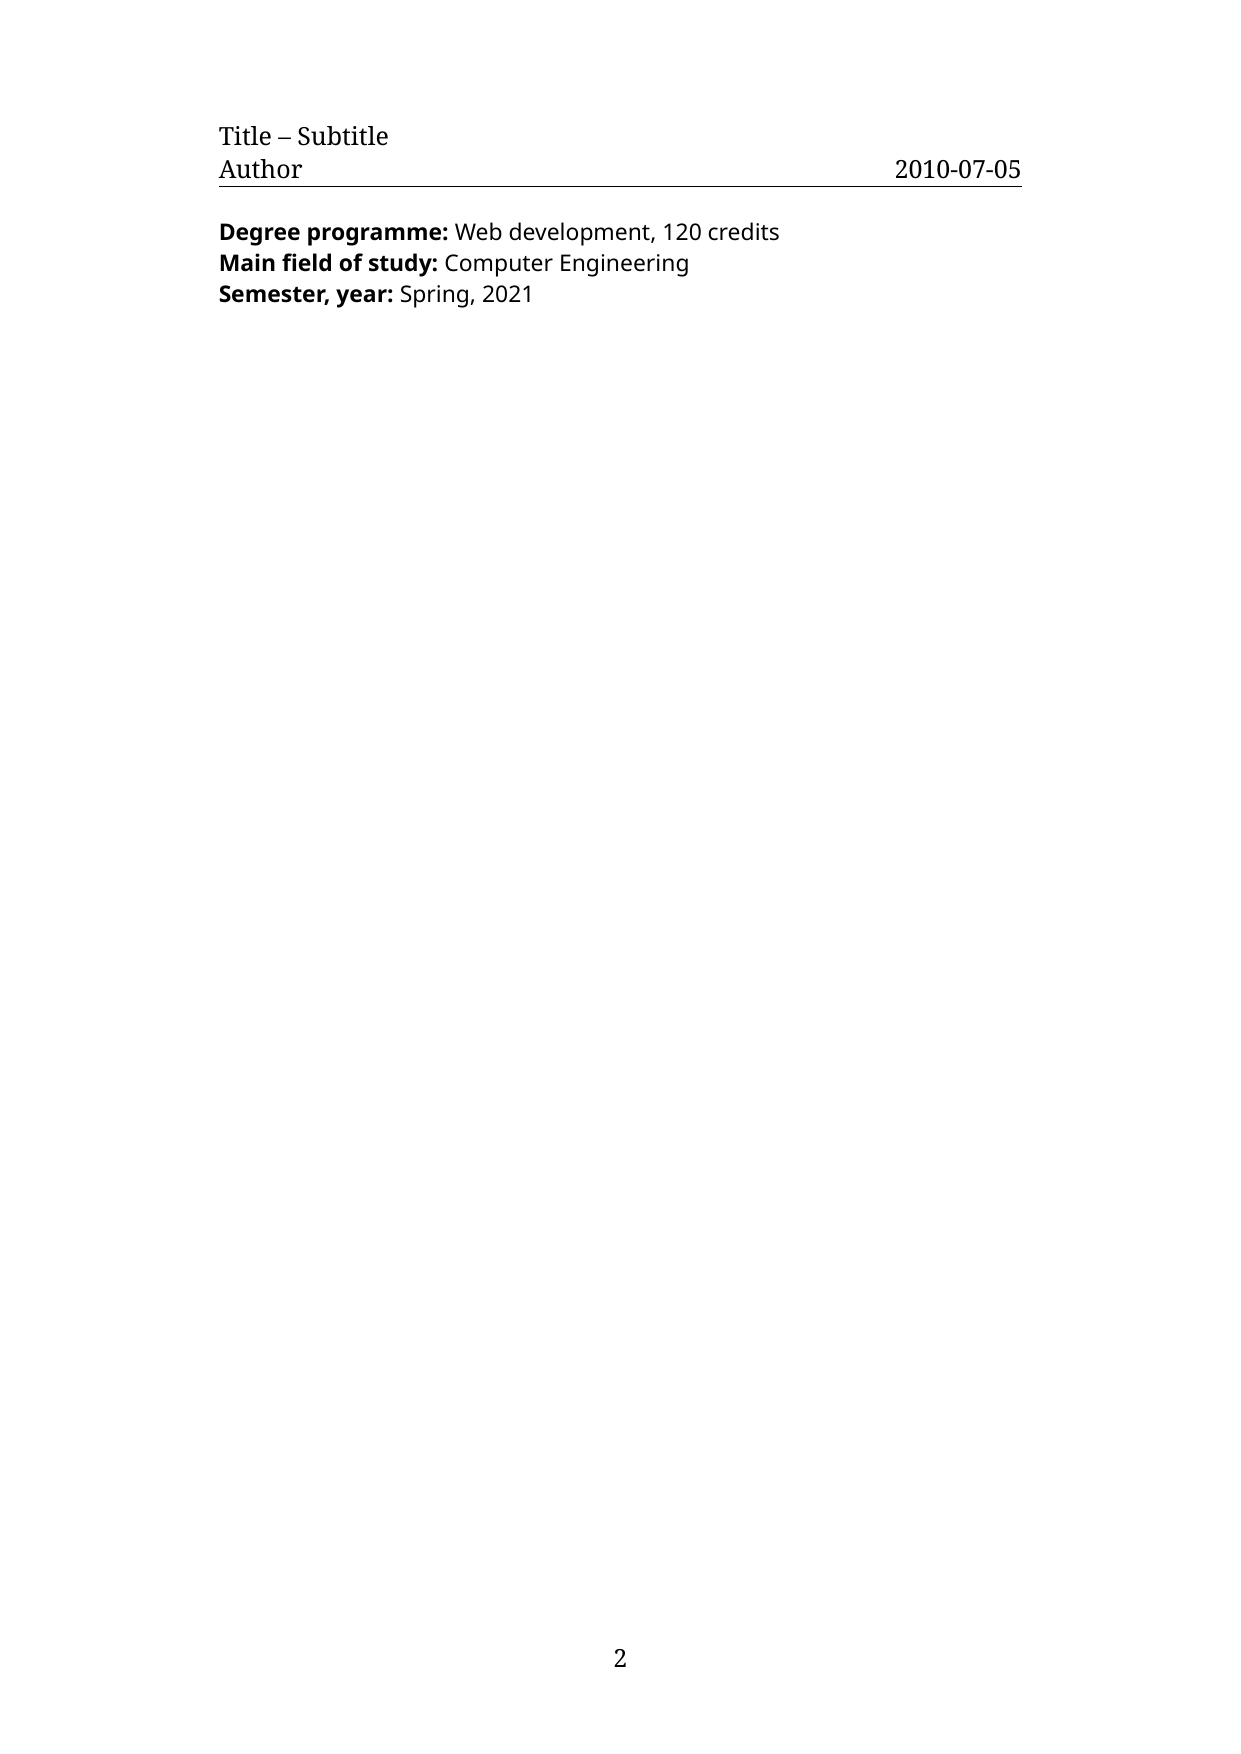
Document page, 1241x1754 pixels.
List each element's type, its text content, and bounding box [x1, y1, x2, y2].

text Degree programme: Web development, 120 credits Main field of study: Computer Engineering Semester, year: Spring, 2021 [218, 216, 1022, 310]
